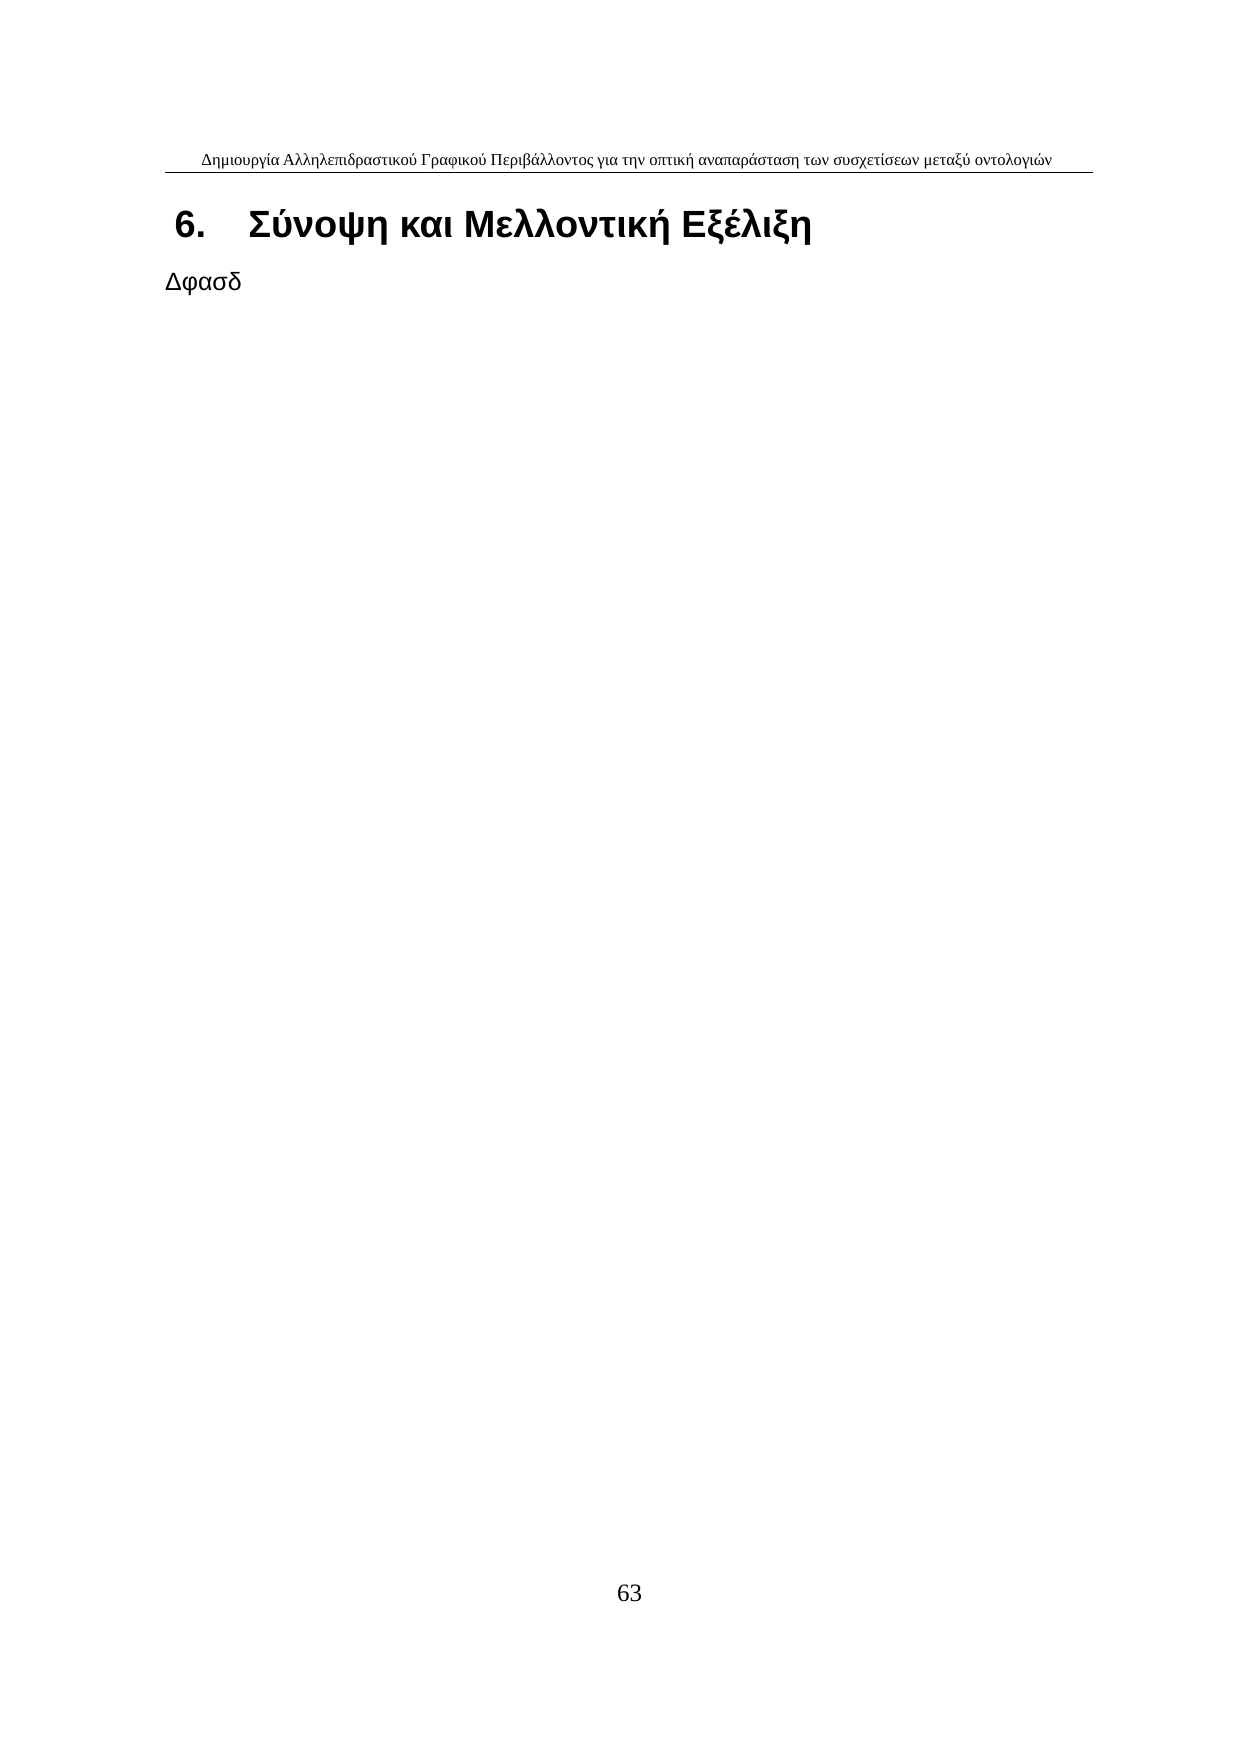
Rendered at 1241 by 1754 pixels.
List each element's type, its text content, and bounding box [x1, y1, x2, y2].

subtitle Σύνοψη και Μελλοντική Εξέλιξη [174, 202, 1093, 246]
text Δφασδ [165, 267, 1093, 296]
